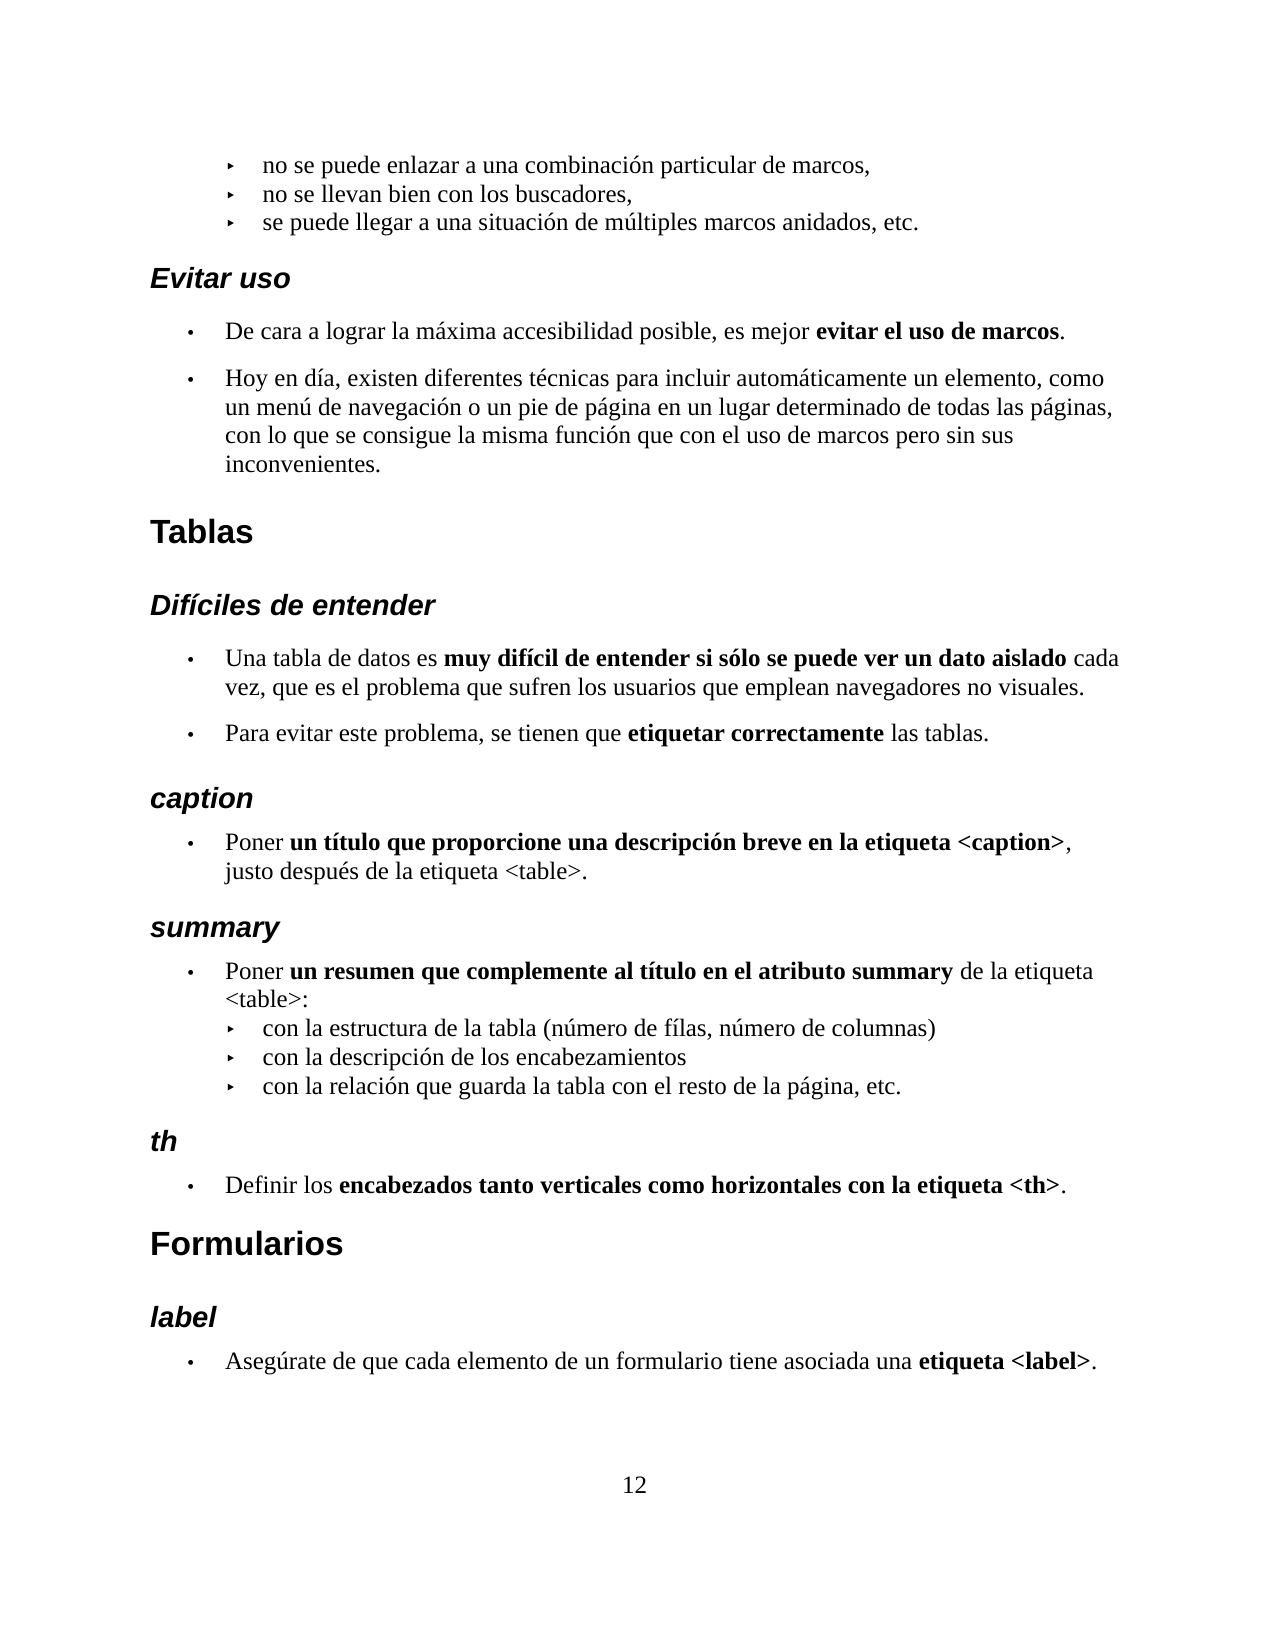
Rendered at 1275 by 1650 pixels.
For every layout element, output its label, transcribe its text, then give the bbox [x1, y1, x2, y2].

subtitle Evitar uso [150, 261, 1125, 295]
list Para evitar este problema, se tienen que etiquetar correctamente las tablas. [187, 718, 1125, 747]
list con la descripción de los encabezamientos [225, 1042, 1125, 1071]
list con la relación que guarda la tabla con el resto de la página, etc. [225, 1071, 1125, 1099]
subtitle summary [150, 910, 1125, 943]
subtitle Tablas [150, 512, 1125, 551]
list no se llevan bien con los buscadores, [225, 179, 1125, 207]
subtitle Difíciles de entender [150, 588, 1125, 622]
list con la estructura de la tabla (número de fílas, número de columnas) [225, 1013, 1125, 1042]
list Hoy en día, existen diferentes técnicas para incluir automáticamente un elemento, como un menú de navegación o un pie de página en un lugar determinado de todas las páginas, con lo que se consigue la misma función que con el uso de marcos pero sin sus inconvenientes. [187, 363, 1125, 478]
list Definir los encabezados tanto verticales como horizontales con la etiqueta <th>. [187, 1171, 1125, 1199]
list Poner un resumen que complemente al título en el atributo summary de la etiqueta <table>: [187, 956, 1125, 1013]
list Poner un título que proporcione una descripción breve en la etiqueta <caption>, justo después de la etiqueta <table>. [187, 827, 1125, 885]
subtitle caption [150, 781, 1125, 815]
list se puede llegar a una situación de múltiples marcos anidados, etc. [225, 207, 1125, 236]
subtitle th [150, 1124, 1125, 1158]
list no se puede enlazar a una combinación particular de marcos, [225, 150, 1125, 179]
list Asegúrate de que cada elemento de un formulario tiene asociada una etiqueta <label>. [187, 1346, 1125, 1375]
subtitle label [150, 1300, 1125, 1334]
subtitle Formularios [150, 1224, 1125, 1263]
list Una tabla de datos es muy difícil de entender si sólo se puede ver un dato aislado cada vez, que es el problema que sufren los usuarios que emplean navegadores no visuales. [187, 643, 1125, 701]
list De cara a lograr la máxima accesibilidad posible, es mejor evitar el uso de marcos. [187, 316, 1125, 345]
